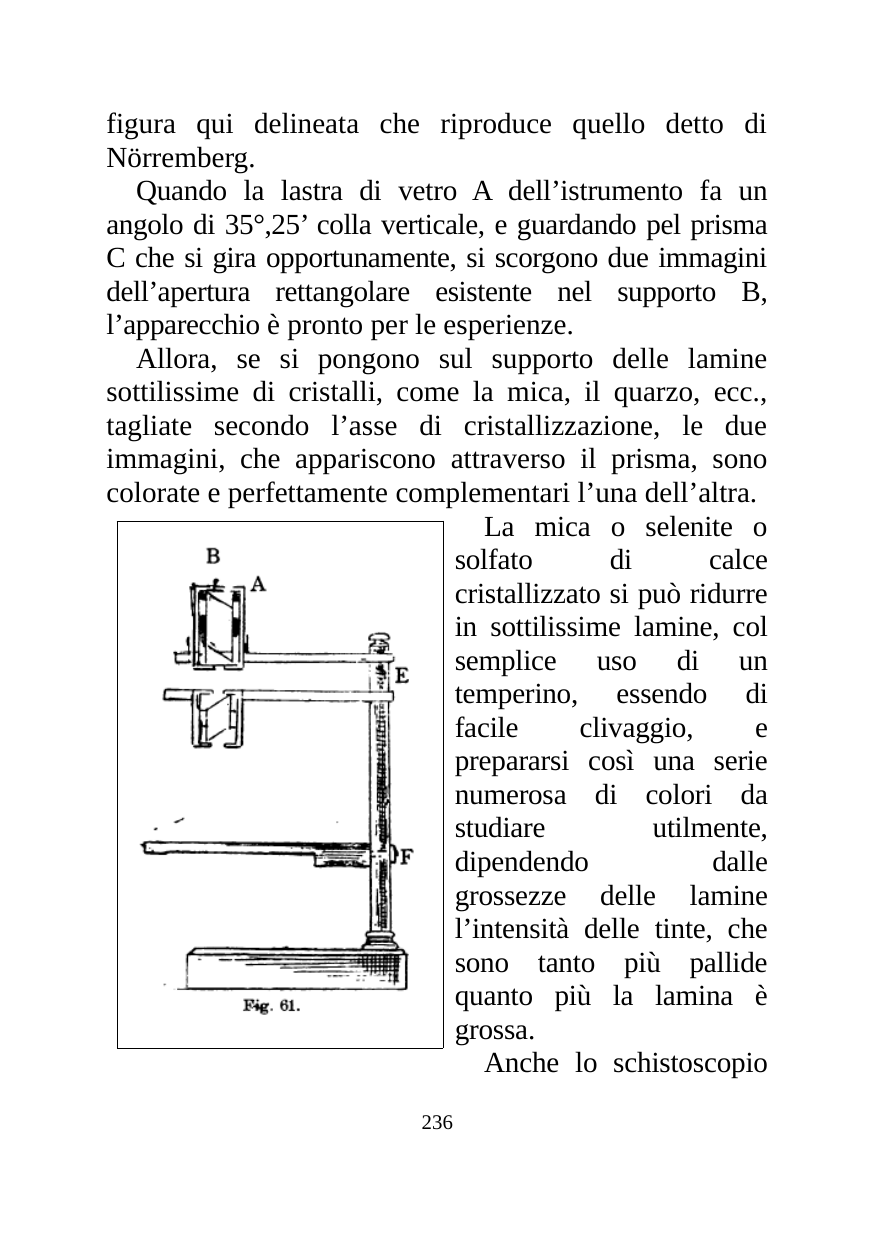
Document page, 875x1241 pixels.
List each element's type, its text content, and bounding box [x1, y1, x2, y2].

text La mica o selenite o solfato di calce cristallizzato si può ridurre in sottilissime lamine, col semplice uso di un temperino, essendo di facile clivaggio, e prepararsi così una serie numerosa di colori da studiare utilmente, dipendendo dalle grossezze delle lamine l’intensità delle tinte, che sono tanto più pallide quanto più la lamina è grossa. [106, 509, 768, 1045]
text [118, 522, 443, 1048]
text figura qui delineata che riproduce quello detto di Nörremberg. [106, 106, 768, 173]
text Quando la lastra di vetro A dell’istrumento fa un angolo di 35°,25’ colla verticale, e guardando pel prisma C che si gira opportunamente, si scorgono due immagini dell’apertura rettangolare esistente nel supporto B, l’apparecchio è pronto per le esperienze. [106, 173, 768, 341]
text Allora, se si pongono sul supporto delle lamine sottilissime di cristalli, come la mica, il quarzo, ecc., tagliate secondo l’asse di cristallizzazione, le due immagini, che appariscono attraverso il prisma, sono colorate e perfettamente complementari l’una dell’altra. [106, 341, 768, 509]
picture [138, 543, 426, 1021]
text Anche lo schistoscopio [106, 1045, 768, 1079]
